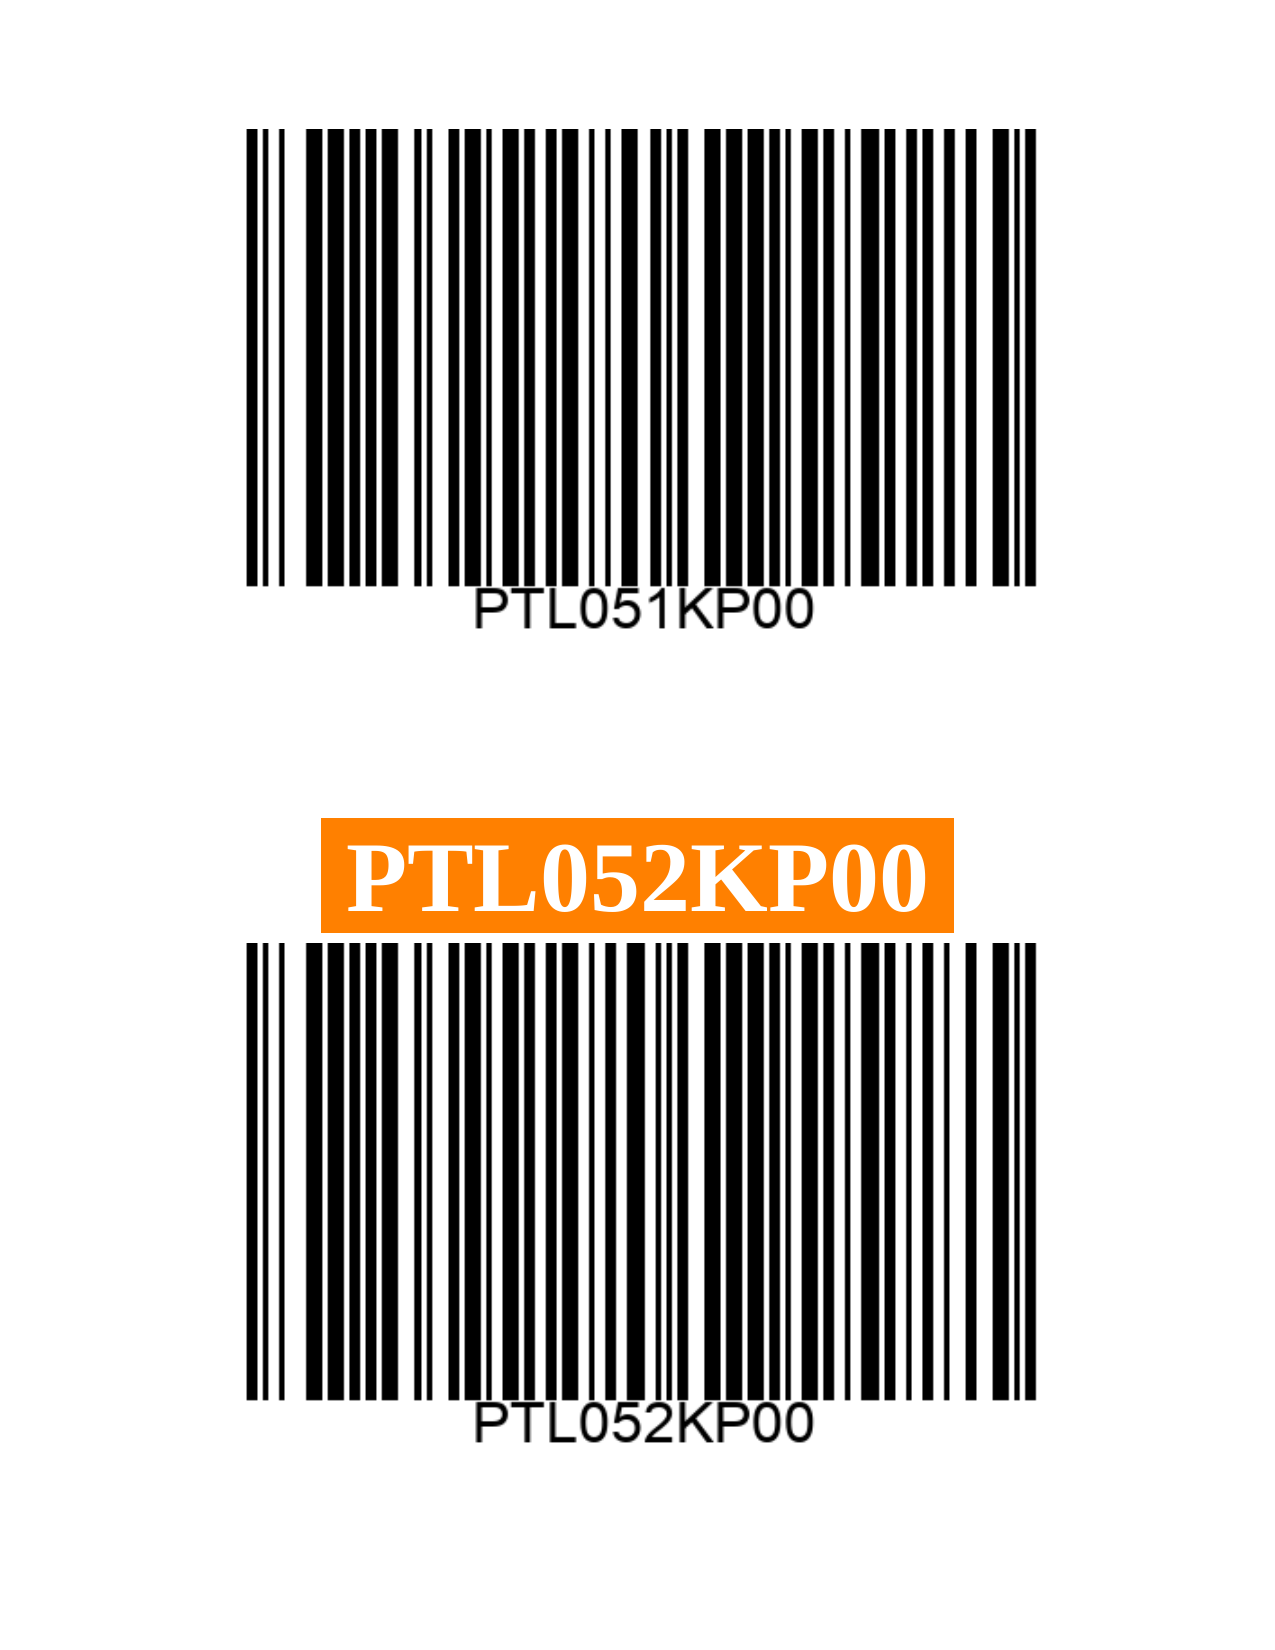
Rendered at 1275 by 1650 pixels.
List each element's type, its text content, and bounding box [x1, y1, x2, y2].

text PTL052KP00 [118, 818, 1157, 933]
picture [193, 129, 1094, 655]
picture [193, 943, 1093, 1469]
